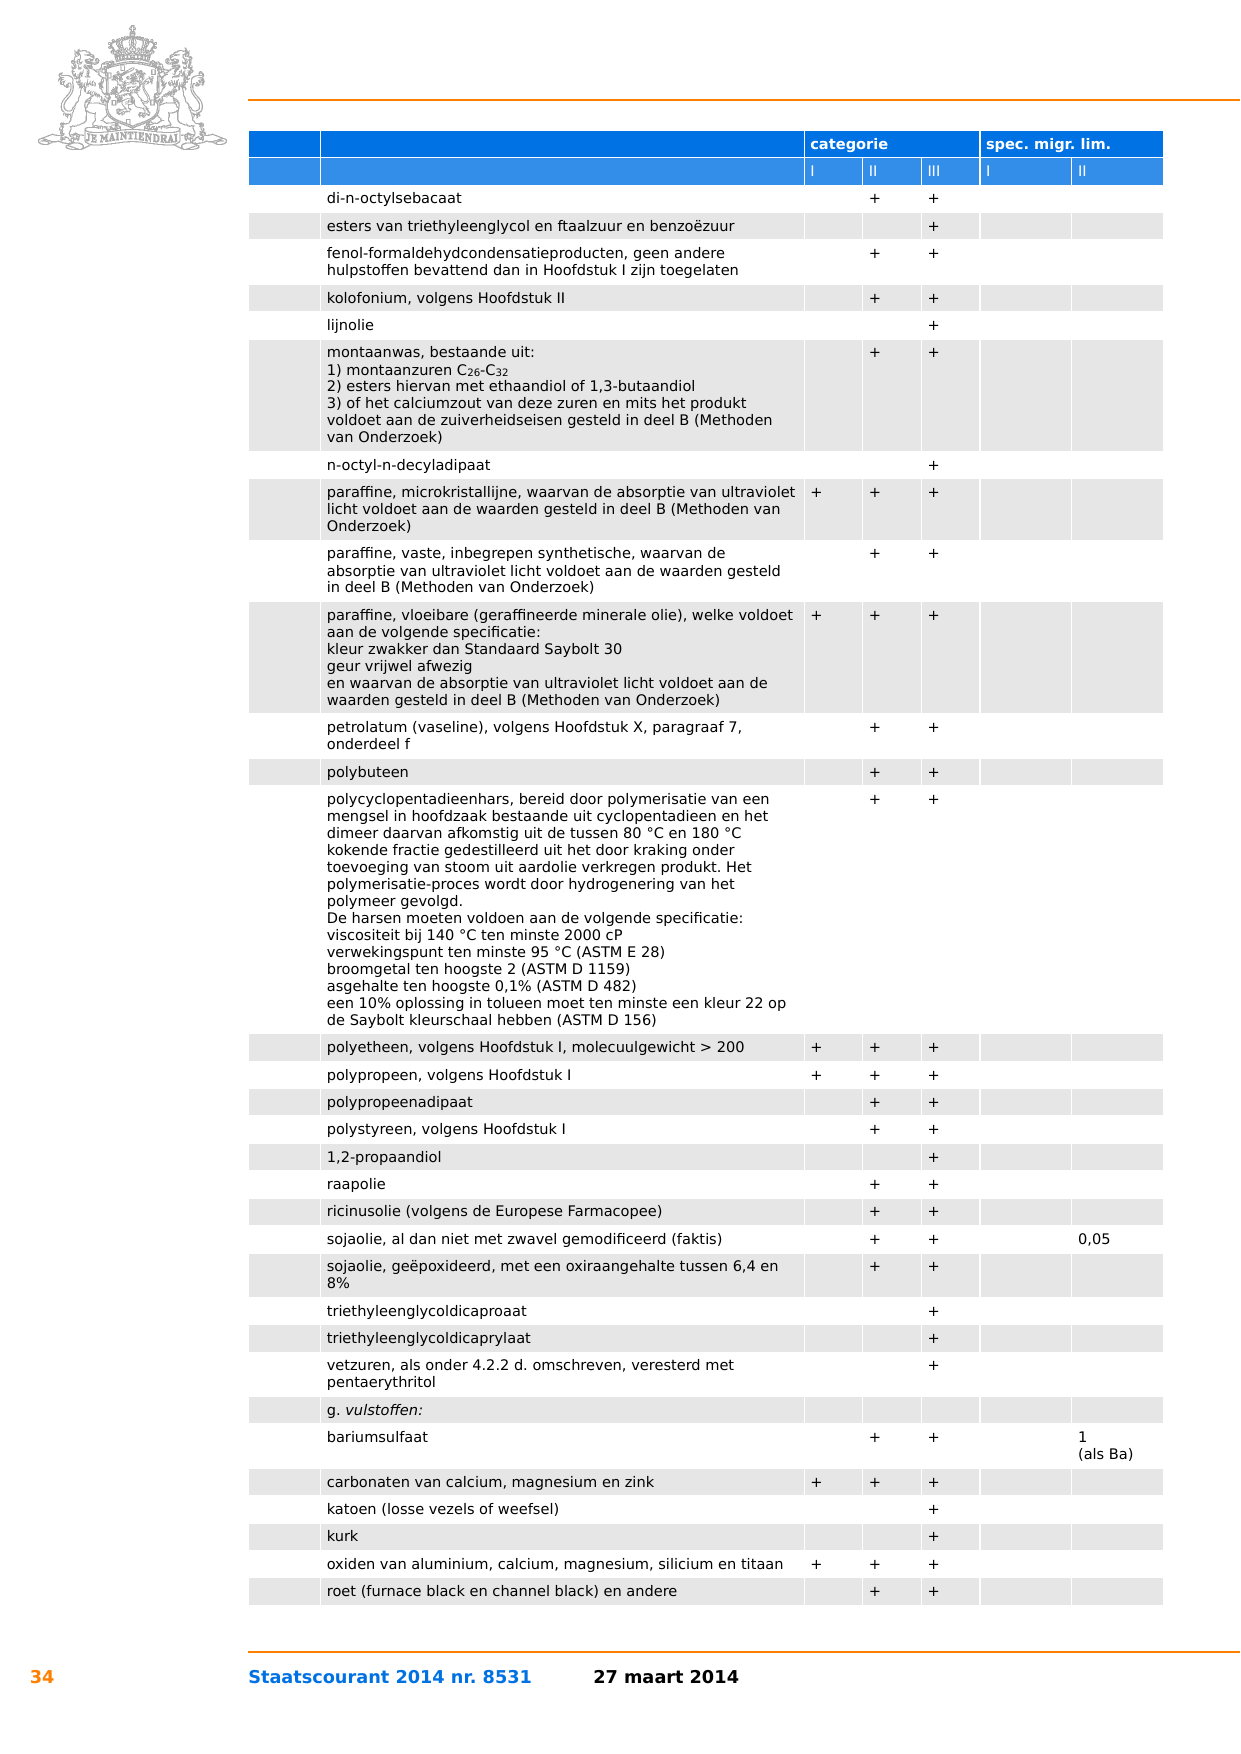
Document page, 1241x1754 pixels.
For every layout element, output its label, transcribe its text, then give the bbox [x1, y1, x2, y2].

table_cell [981, 1397, 1071, 1423]
table_cell + [863, 1089, 921, 1115]
table_cell vetzuren, als onder 4.2.2 d. omschreven, veresterd met pentaerythritol [321, 1353, 804, 1396]
table_cell [249, 1226, 320, 1252]
table_cell + [863, 1469, 921, 1495]
table_cell + [922, 1353, 979, 1396]
table_cell [249, 452, 320, 478]
table_cell + [863, 786, 921, 1033]
table_cell ricinusolie (volgens de Europese Farmacopee) [321, 1199, 804, 1225]
table_cell [863, 1144, 921, 1170]
table_cell 1,2-propaandiol [321, 1144, 804, 1170]
table_cell + [922, 452, 979, 478]
table_cell [1072, 1578, 1163, 1605]
table_cell [981, 1116, 1071, 1143]
table_cell + [922, 1325, 979, 1352]
table_cell + [922, 1524, 979, 1550]
table_cell [1072, 1171, 1163, 1198]
table_cell II [1072, 158, 1163, 185]
table_cell [981, 786, 1071, 1033]
table_cell [249, 1034, 320, 1061]
table_cell petrolatum (vaseline), volgens Hoofdstuk X, paragraaf 7, onderdeel f [321, 714, 804, 758]
table_cell [981, 340, 1071, 451]
table_cell [249, 541, 320, 601]
table_cell [1072, 602, 1163, 713]
table_cell + [863, 1578, 921, 1605]
table_cell [1072, 1298, 1163, 1324]
table_cell + [863, 541, 921, 601]
table_cell [1072, 213, 1163, 239]
table_cell [249, 1524, 320, 1550]
table_cell [981, 1034, 1071, 1061]
table_cell 0,05 [1072, 1226, 1163, 1252]
table_cell + [863, 340, 921, 451]
table_cell di-n-octylsebacaat [321, 186, 804, 212]
table_cell + [805, 479, 862, 540]
table_cell [1072, 1116, 1163, 1143]
table_cell [981, 1353, 1071, 1396]
table_cell [1072, 285, 1163, 311]
table_cell [1072, 541, 1163, 601]
table_cell [249, 1397, 320, 1423]
table_cell + [922, 714, 979, 758]
table_cell [249, 1325, 320, 1352]
table_cell [249, 479, 320, 540]
picture [38, 25, 227, 150]
table_cell [805, 1144, 862, 1170]
table_cell [805, 285, 862, 311]
table_cell [805, 714, 862, 758]
table_cell [249, 1062, 320, 1088]
table_cell + [922, 312, 979, 339]
table_cell + [922, 285, 979, 311]
table_cell [981, 312, 1071, 339]
table_cell + [922, 541, 979, 601]
table_cell [1072, 1144, 1163, 1170]
table_cell + [922, 213, 979, 239]
table_cell sojaolie, geëpoxideerd, met een oxiraangehalte tussen 6,4 en 8% [321, 1254, 804, 1297]
table_cell [805, 1171, 862, 1198]
table_cell + [805, 1034, 862, 1061]
table_cell g. vulstoffen: [321, 1397, 804, 1423]
table_cell + [922, 602, 979, 713]
table_cell esters van triethyleenglycol en ftaalzuur en benzoëzuur [321, 213, 804, 239]
table_cell bariumsulfaat [321, 1424, 804, 1468]
table_cell I [981, 158, 1071, 185]
table_cell II [863, 158, 921, 185]
table_cell + [805, 1062, 862, 1088]
table_cell + [863, 241, 921, 284]
table_cell [249, 1144, 320, 1170]
table_cell [249, 1578, 320, 1605]
table_cell polybuteen [321, 759, 804, 785]
table_cell [981, 1089, 1071, 1115]
table_cell [863, 1353, 921, 1396]
table_cell [1072, 241, 1163, 284]
table_cell [981, 285, 1071, 311]
table_cell + [922, 1171, 979, 1198]
table_cell [981, 452, 1071, 478]
table_cell [249, 1469, 320, 1495]
table_cell kolofonium, volgens Hoofdstuk II [321, 285, 804, 311]
table_cell [249, 1254, 320, 1297]
table_cell [1072, 1353, 1163, 1396]
table_cell [249, 285, 320, 311]
table_cell + [863, 1171, 921, 1198]
table_cell [805, 786, 862, 1033]
table_cell + [922, 1116, 979, 1143]
table_cell 1 (als Ba) [1072, 1424, 1163, 1468]
table_cell [249, 1171, 320, 1198]
table_header categorie [805, 131, 979, 157]
table_cell [981, 1171, 1071, 1198]
table_cell I [805, 158, 862, 185]
table_cell III [922, 158, 979, 185]
table_cell [805, 1353, 862, 1396]
table_cell [863, 1298, 921, 1324]
table_cell + [863, 602, 921, 713]
table_cell [1072, 1524, 1163, 1550]
table_cell [981, 1551, 1071, 1577]
table_cell [249, 186, 320, 212]
table_header [321, 131, 804, 157]
table_cell paraffine, microkristallijne, waarvan de absorptie van ultraviolet licht voldoet aan de waarden gesteld in deel B (Methoden van Onderzoek) [321, 479, 804, 540]
table_cell [805, 1325, 862, 1352]
table_cell [981, 1144, 1071, 1170]
table_cell [805, 1397, 862, 1423]
table_cell [981, 186, 1071, 212]
table_cell katoen (losse vezels of weefsel) [321, 1496, 804, 1522]
table_cell [863, 452, 921, 478]
table_cell [805, 186, 862, 212]
table_cell polypropeenadipaat [321, 1089, 804, 1115]
table_cell [1072, 1325, 1163, 1352]
table_cell [1072, 312, 1163, 339]
table_cell [249, 241, 320, 284]
table_cell [981, 759, 1071, 785]
table_cell carbonaten van calcium, magnesium en zink [321, 1469, 804, 1495]
table_cell + [863, 1254, 921, 1297]
table_cell [981, 1062, 1071, 1088]
table_cell [249, 340, 320, 451]
table_cell [805, 312, 862, 339]
table_cell [805, 1298, 862, 1324]
table_cell + [805, 1469, 862, 1495]
table_cell [249, 759, 320, 785]
table_cell [249, 1199, 320, 1225]
table_cell + [922, 1424, 979, 1468]
table_cell [805, 1226, 862, 1252]
table_cell [805, 1496, 862, 1522]
table_cell polypropeen, volgens Hoofdstuk I [321, 1062, 804, 1088]
table_cell [1072, 714, 1163, 758]
table_cell [1072, 1199, 1163, 1225]
table_header spec. migr. lim. [981, 131, 1163, 157]
table_cell [249, 714, 320, 758]
table_cell [249, 1424, 320, 1468]
table_cell [1072, 479, 1163, 540]
table_cell + [805, 1551, 862, 1577]
table_cell [1072, 1469, 1163, 1495]
table_cell sojaolie, al dan niet met zwavel gemodificeerd (faktis) [321, 1226, 804, 1252]
table_cell [981, 1298, 1071, 1324]
table_cell [922, 1397, 979, 1423]
table_cell [249, 158, 320, 185]
table_cell triethyleenglycoldicaproaat [321, 1298, 804, 1324]
table_cell [805, 340, 862, 451]
table_cell [1072, 1496, 1163, 1522]
table_cell [249, 602, 320, 713]
table_cell [981, 1524, 1071, 1550]
table_cell + [805, 602, 862, 713]
table_cell + [922, 1496, 979, 1522]
table_cell [249, 1353, 320, 1396]
table_cell [1072, 340, 1163, 451]
table_cell paraffine, vaste, inbegrepen synthetische, waarvan de absorptie van ultraviolet licht voldoet aan de waarden gesteld in deel B (Methoden van Onderzoek) [321, 541, 804, 601]
table_cell [805, 1424, 862, 1468]
table_cell + [922, 1062, 979, 1088]
table_cell [1072, 1254, 1163, 1297]
table_cell [981, 1199, 1071, 1225]
table_header [249, 131, 320, 157]
table_cell [1072, 1551, 1163, 1577]
table_cell triethyleenglycoldicaprylaat [321, 1325, 804, 1352]
table_cell + [863, 1424, 921, 1468]
table_cell + [922, 241, 979, 284]
table_cell [981, 541, 1071, 601]
table_cell + [863, 1551, 921, 1577]
table_cell [1072, 1089, 1163, 1115]
table_cell [981, 1424, 1071, 1468]
table_cell oxiden van aluminium, calcium, magnesium, silicium en titaan [321, 1551, 804, 1577]
table_cell [805, 241, 862, 284]
table_cell polyetheen, volgens Hoofdstuk I, molecuulgewicht > 200 [321, 1034, 804, 1061]
table_cell [1072, 1397, 1163, 1423]
table_cell [321, 158, 804, 185]
table_cell [249, 1298, 320, 1324]
table_cell + [863, 714, 921, 758]
table_cell + [863, 186, 921, 212]
table_cell [1072, 452, 1163, 478]
table_cell [805, 1089, 862, 1115]
table_cell [981, 1325, 1071, 1352]
table_cell + [922, 786, 979, 1033]
table_cell [981, 1254, 1071, 1297]
table_cell [805, 452, 862, 478]
table_cell [863, 1325, 921, 1352]
table_cell + [922, 1578, 979, 1605]
table_cell [981, 1226, 1071, 1252]
table_cell [981, 1469, 1071, 1495]
table_cell montaanwas, bestaande uit: 1) montaanzuren C26-C32 2) esters hiervan met ethaandiol of 1,3-butaandiol 3) of het calciumzout van deze zuren en mits het produkt voldoet aan de zuiverheidseisen gesteld in deel B (Methoden van Onderzoek) [321, 340, 804, 451]
table_cell [805, 1578, 862, 1605]
table_cell [1072, 786, 1163, 1033]
table_cell [981, 213, 1071, 239]
table_cell [1072, 759, 1163, 785]
table_cell [249, 312, 320, 339]
table_cell + [863, 285, 921, 311]
table_cell raapolie [321, 1171, 804, 1198]
table_cell [805, 1524, 862, 1550]
table_cell + [922, 1469, 979, 1495]
table_cell [981, 479, 1071, 540]
table_cell [805, 759, 862, 785]
table_cell + [922, 340, 979, 451]
table_cell + [863, 1199, 921, 1225]
table_cell + [922, 186, 979, 212]
table_cell polycyclopentadieenhars, bereid door polymerisatie van een mengsel in hoofdzaak bestaande uit cyclopentadieen en het dimeer daarvan afkomstig uit de tussen 80 °C en 180 °C kokende fractie gedestilleerd uit het door kraking onder toevoeging van stoom uit aardolie verkregen produkt. Het polymerisatie-proces wordt door hydrogenering van het polymeer gevolgd. De harsen moeten voldoen aan de volgende specificatie: viscositeit bij 140 °C ten minste 2000 cP verwekingspunt ten minste 95 °C (ASTM E 28) broomgetal ten hoogste 2 (ASTM D 1159) asgehalte ten hoogste 0,1% (ASTM D 482) een 10% oplossing in tolueen moet ten minste een kleur 22 op de Saybolt kleurschaal hebben (ASTM D 156) [321, 786, 804, 1033]
table_cell + [863, 479, 921, 540]
table_cell [249, 1116, 320, 1143]
table_cell [249, 786, 320, 1033]
table_cell + [863, 1116, 921, 1143]
table_cell [981, 714, 1071, 758]
table_cell + [863, 1226, 921, 1252]
table_cell [805, 541, 862, 601]
table_cell polystyreen, volgens Hoofdstuk I [321, 1116, 804, 1143]
table_cell + [922, 759, 979, 785]
table_cell [1072, 1062, 1163, 1088]
table_cell [981, 241, 1071, 284]
table_cell [863, 1524, 921, 1550]
table_cell [249, 1089, 320, 1115]
table_cell + [922, 1089, 979, 1115]
table_cell [805, 1199, 862, 1225]
table_cell n-octyl-n-decyladipaat [321, 452, 804, 478]
table_cell [981, 1496, 1071, 1522]
table_cell [249, 1551, 320, 1577]
table_cell + [863, 759, 921, 785]
table_cell kurk [321, 1524, 804, 1550]
table_cell + [922, 1199, 979, 1225]
table_cell [249, 1496, 320, 1522]
table_cell [863, 1496, 921, 1522]
table_cell [249, 213, 320, 239]
table_cell + [922, 1034, 979, 1061]
table_cell + [922, 1551, 979, 1577]
table_cell [805, 213, 862, 239]
table_cell lijnolie [321, 312, 804, 339]
table_cell [805, 1254, 862, 1297]
table_cell [1072, 1034, 1163, 1061]
table_cell fenol-formaldehydcondensatieproducten, geen andere hulpstoffen bevattend dan in Hoofdstuk I zijn toegelaten [321, 241, 804, 284]
table_cell [863, 312, 921, 339]
table_cell [863, 1397, 921, 1423]
table_cell + [922, 1226, 979, 1252]
table_cell + [922, 479, 979, 540]
table_cell [1072, 186, 1163, 212]
table_cell [981, 1578, 1071, 1605]
table_cell [863, 213, 921, 239]
table_cell [981, 602, 1071, 713]
table_cell + [922, 1298, 979, 1324]
table_cell + [863, 1034, 921, 1061]
table_cell + [922, 1144, 979, 1170]
table_cell [805, 1116, 862, 1143]
table_cell + [863, 1062, 921, 1088]
table_cell + [922, 1254, 979, 1297]
table_cell paraffine, vloeibare (geraffineerde minerale olie), welke voldoet aan de volgende specificatie: kleur zwakker dan Standaard Saybolt 30 geur vrijwel afwezig en waarvan de absorptie van ultraviolet licht voldoet aan de waarden gesteld in deel B (Methoden van Onderzoek) [321, 602, 804, 713]
table_cell roet (furnace black en channel black) en andere [321, 1578, 804, 1605]
